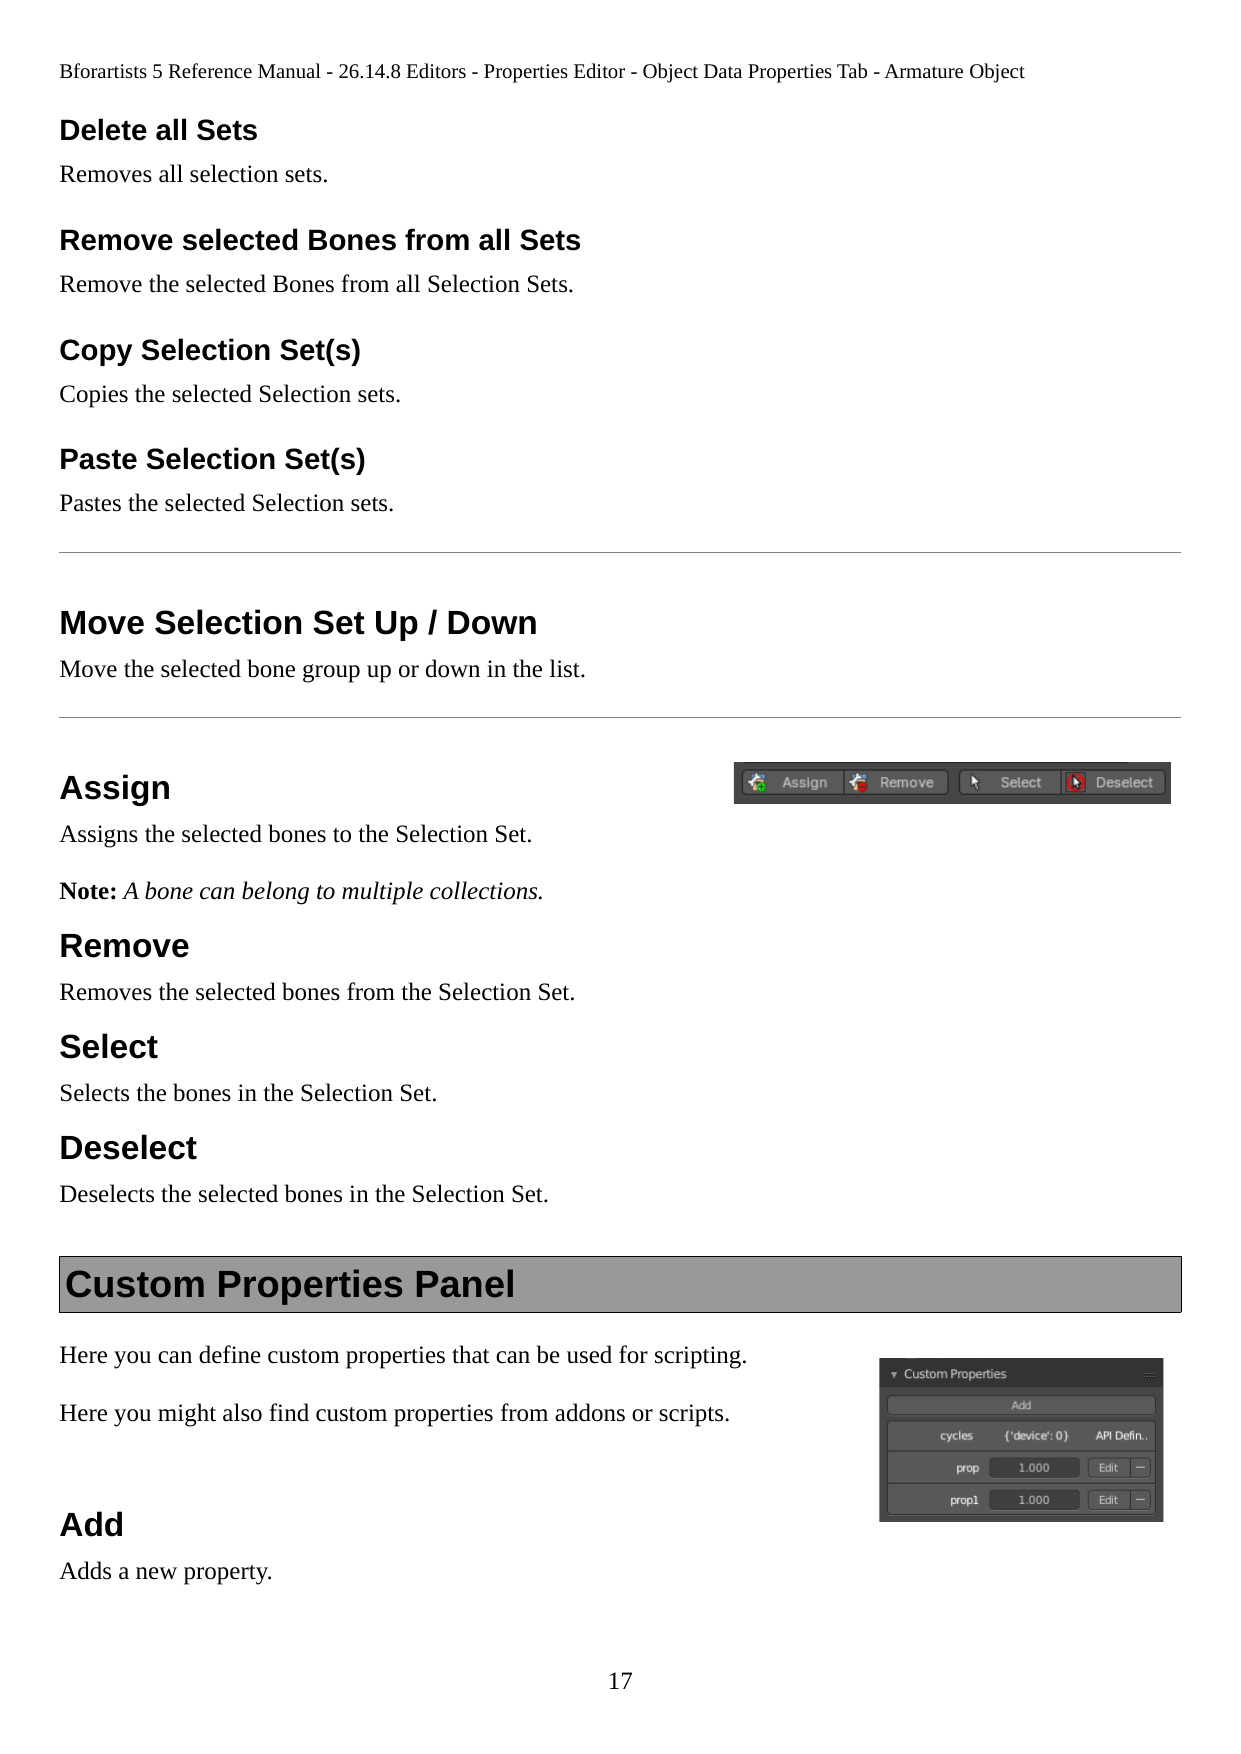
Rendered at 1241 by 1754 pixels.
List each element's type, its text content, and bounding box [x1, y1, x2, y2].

text Pastes the selected Selection sets. [59, 488, 1181, 517]
subtitle Assign [59, 768, 1181, 806]
subtitle Select [59, 1027, 1181, 1065]
text Removes the selected bones from the Selection Set. [59, 977, 1181, 1006]
picture [879, 1358, 1164, 1522]
subtitle Copy Selection Set(s) [59, 332, 1181, 366]
text Deselects the selected bones in the Selection Set. [59, 1179, 1181, 1207]
subtitle Remove selected Bones from all Sets [59, 222, 1181, 256]
text Note: A bone can belong to multiple collections. [59, 876, 1181, 905]
subtitle Deselect [59, 1127, 1181, 1166]
text Here you can define custom properties that can be used for scripting. [59, 1341, 1181, 1369]
text Remove the selected Bones from all Selection Sets. [59, 269, 1181, 297]
subtitle Remove [59, 926, 1181, 965]
subtitle Paste Selection Set(s) [59, 442, 1181, 476]
text Move the selected bone group up or down in the list. [59, 654, 1181, 682]
text Selects the bones in the Selection Set. [59, 1078, 1181, 1107]
text Here you might also find custom properties from addons or scripts. [59, 1398, 879, 1427]
text Adds a new property. [59, 1556, 1181, 1585]
subtitle Move Selection Set Up / Down [59, 603, 1181, 641]
subtitle Delete all Sets [59, 113, 1181, 146]
text Copies the selected Selection sets. [59, 379, 1181, 407]
text Removes all selection sets. [59, 159, 1181, 188]
picture [733, 762, 1171, 804]
table_header Custom Properties Panel [60, 1257, 1181, 1312]
subtitle Add [59, 1505, 1181, 1544]
text Assigns the selected bones to the Selection Set. [59, 819, 1181, 848]
